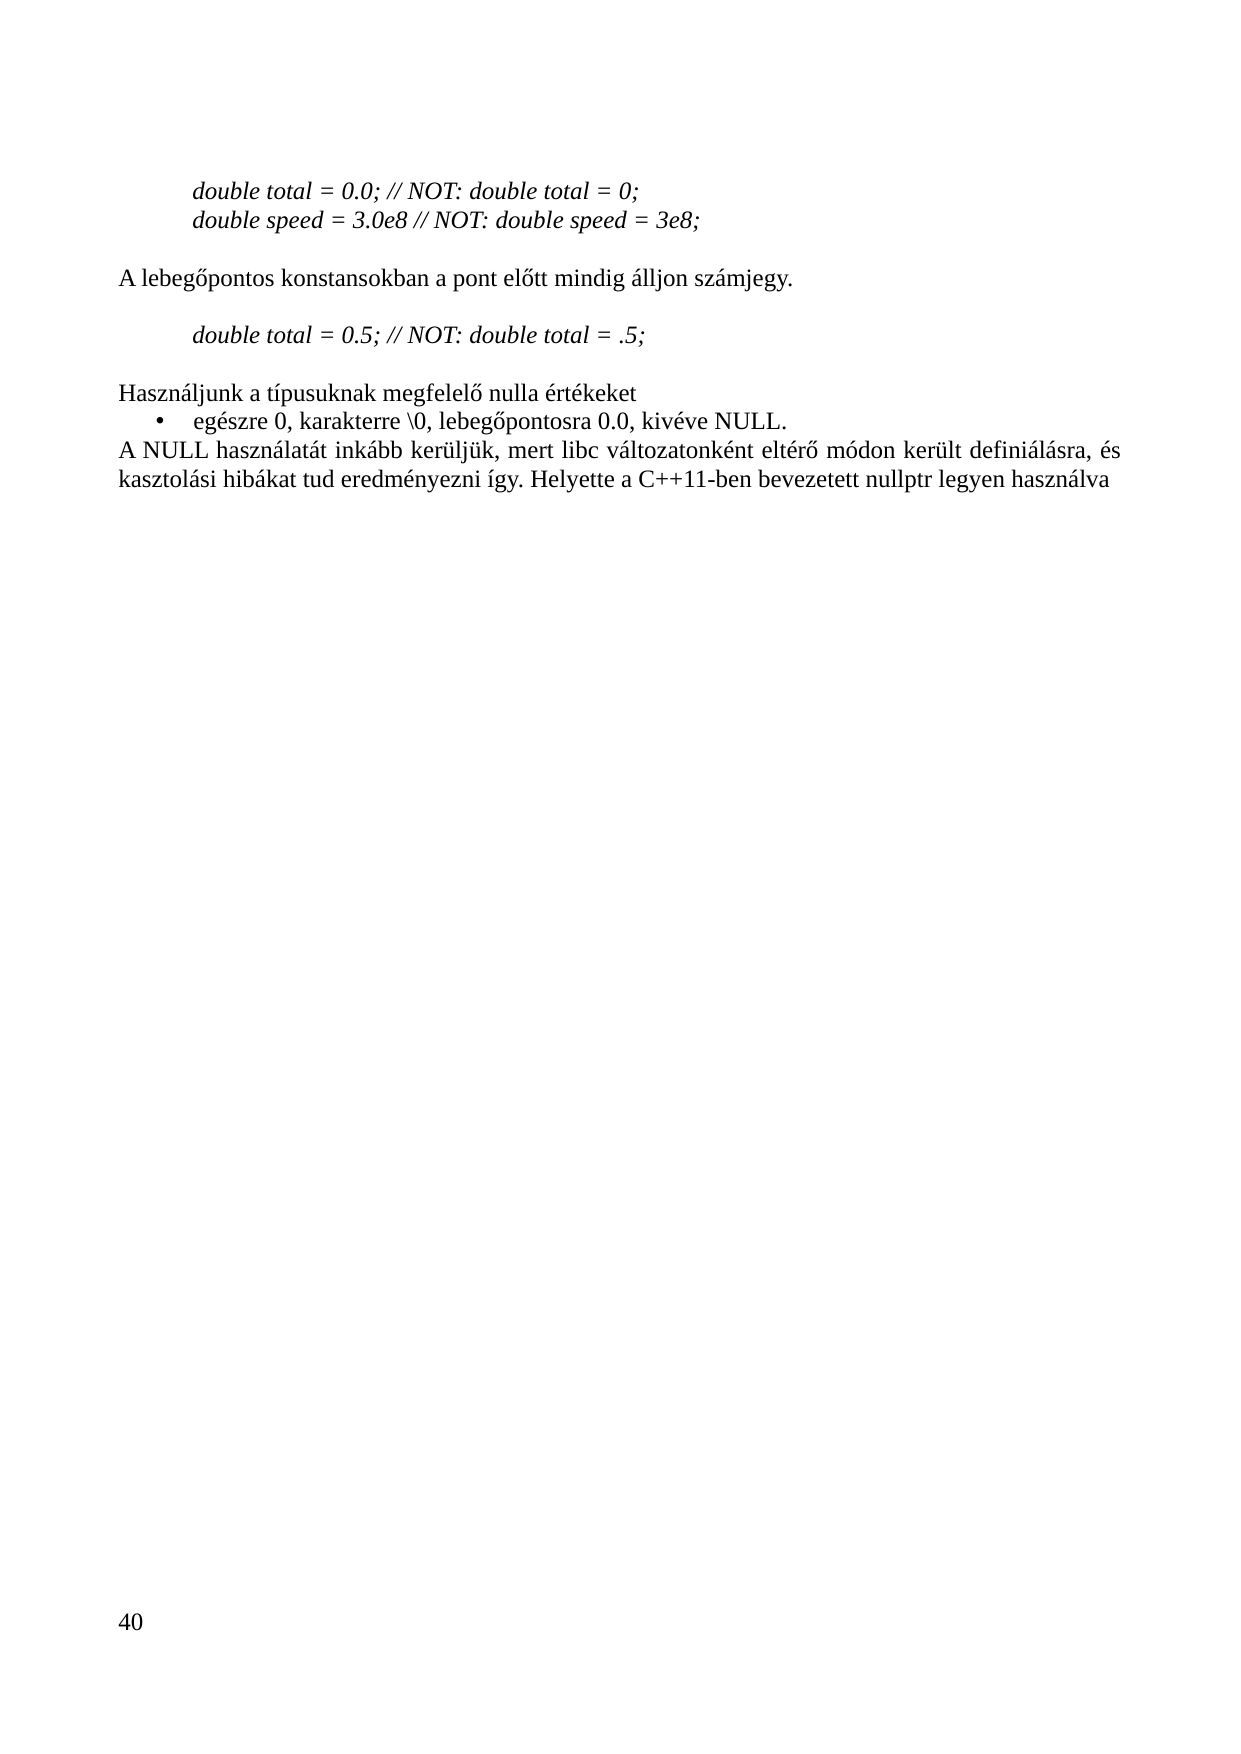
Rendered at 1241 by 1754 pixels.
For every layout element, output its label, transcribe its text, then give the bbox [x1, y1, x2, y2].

text double total = 0.5; // NOT: double total = .5; [118, 320, 1122, 349]
text A lebegőpontos konstansokban a pont előtt mindig álljon számjegy. [118, 263, 1122, 291]
text A NULL használatát inkább kerüljük, mert libc változatonként eltérő módon került definiálásra, és kasztolási hibákat tud eredményezni így. Helyette a C++11-ben bevezetett nullptr legyen használva [118, 435, 1122, 493]
text double total = 0.0; // NOT: double total = 0; [118, 176, 1122, 205]
text double speed = 3.0e8 // NOT: double speed = 3e8; [118, 205, 1122, 234]
text Használjunk a típusuknak megfelelő nulla értékeket [118, 378, 1122, 406]
list egészre 0, karakterre \0, lebegőpontosra 0.0, kivéve NULL. [156, 406, 1122, 435]
